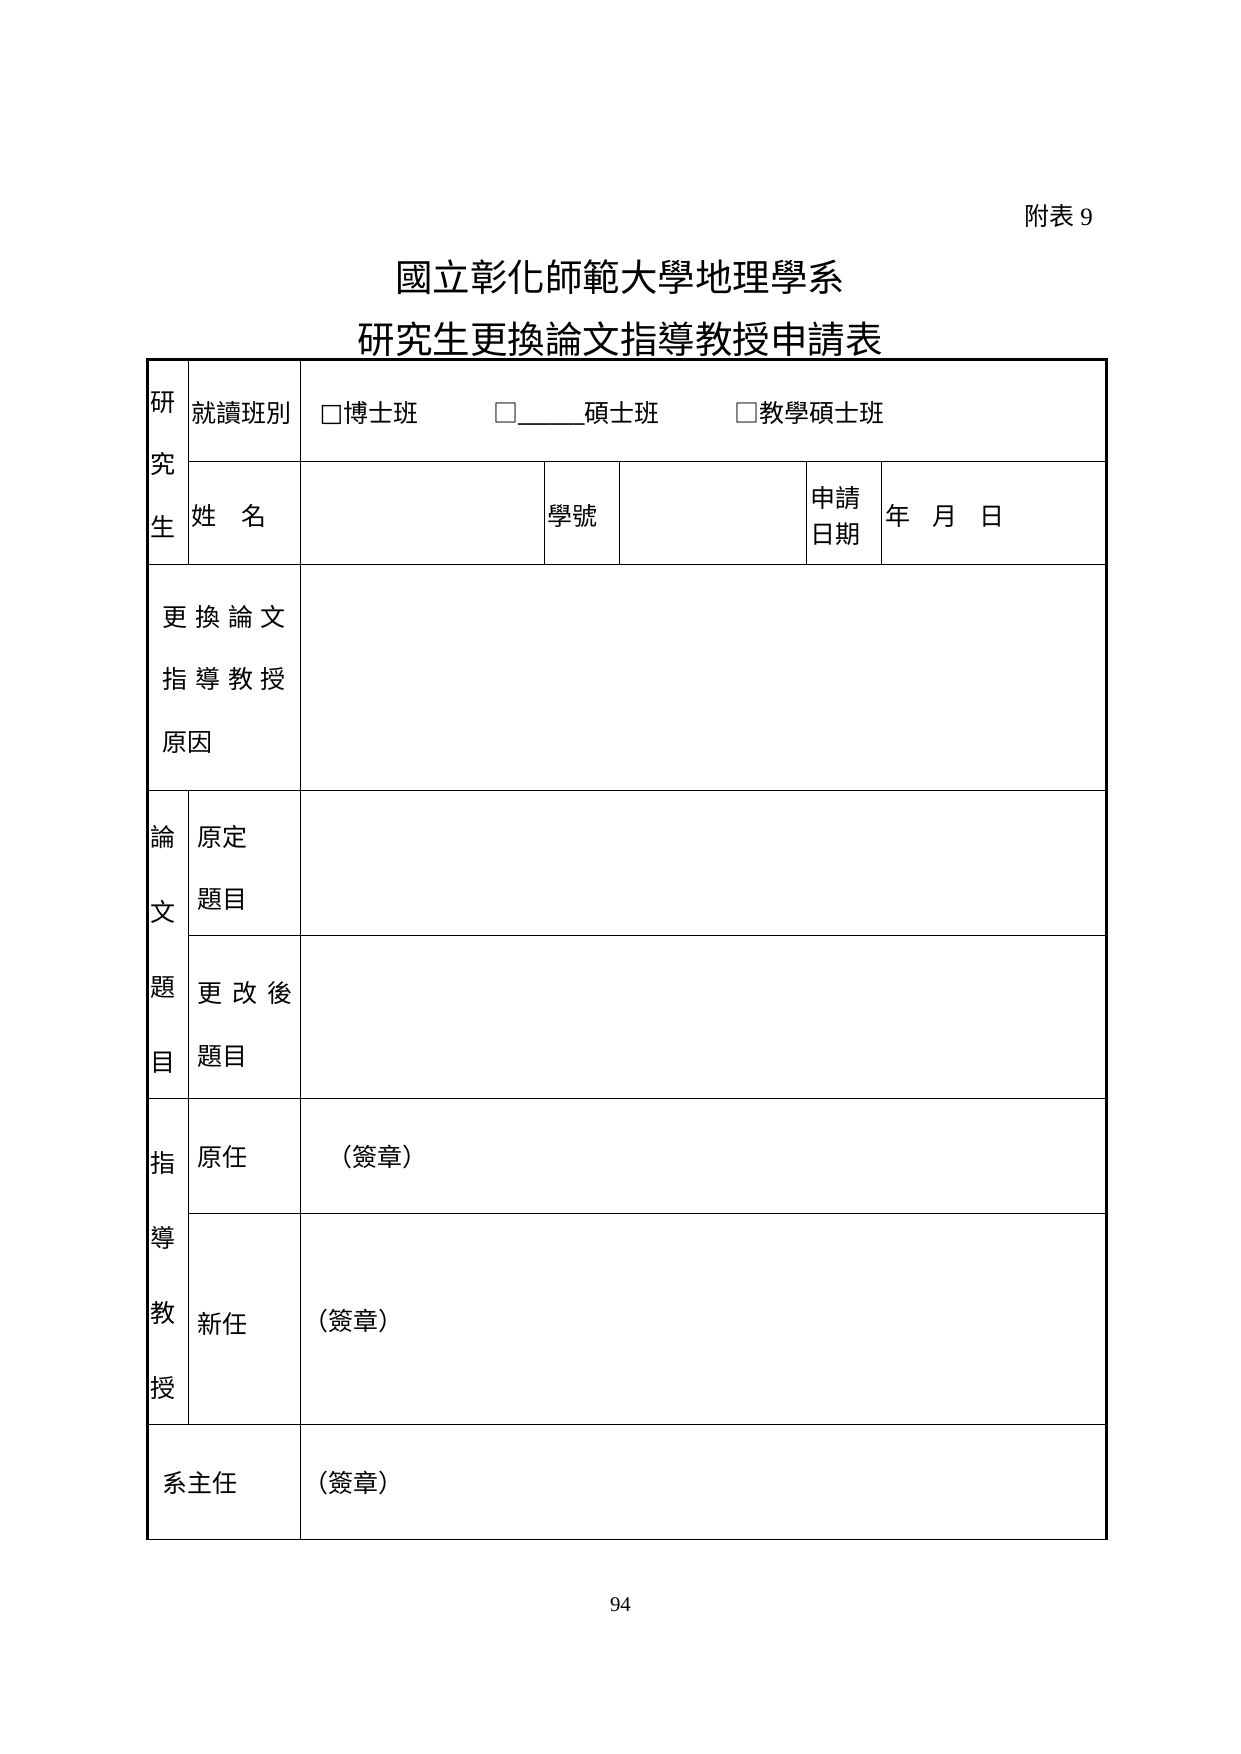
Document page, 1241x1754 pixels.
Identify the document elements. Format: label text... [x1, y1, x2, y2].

table_cell 原定 題目 [189, 791, 300, 935]
table_cell （簽章） [301, 1425, 1105, 1539]
table_cell 更改後題目 [189, 936, 300, 1098]
table_cell [301, 565, 1105, 790]
table_header □博士班 □______碩士班 □教學碩士班 [301, 361, 1105, 461]
table_cell 原任 [189, 1099, 300, 1213]
text 研究生更換論文指導教授申請表 [148, 296, 1092, 358]
table_header 研 究 生 [149, 361, 188, 564]
table_cell 指 導 教 授 [149, 1099, 188, 1424]
table_cell （簽章） [301, 1214, 1105, 1424]
table_cell （簽章） [301, 1099, 1105, 1213]
table_cell 新任 [189, 1214, 300, 1424]
table_header 就讀班別 [189, 361, 300, 461]
table_cell 更換論文指導教授原因 [149, 565, 300, 790]
table_cell [620, 462, 806, 564]
table_cell [301, 936, 1105, 1098]
text 國立彰化師範大學地理學系 [148, 233, 1092, 296]
table_cell [301, 462, 544, 564]
table_cell [301, 791, 1105, 935]
text 附表 9 [148, 197, 1092, 233]
table_cell 學號 [545, 462, 619, 564]
table_cell 系主任 [149, 1425, 300, 1539]
table_cell 論 文 題 目 [149, 791, 188, 1098]
table_cell 年 月 日 [882, 462, 1105, 564]
table_cell 姓 名 [189, 462, 300, 564]
table_cell 申請 日期 [807, 462, 881, 564]
